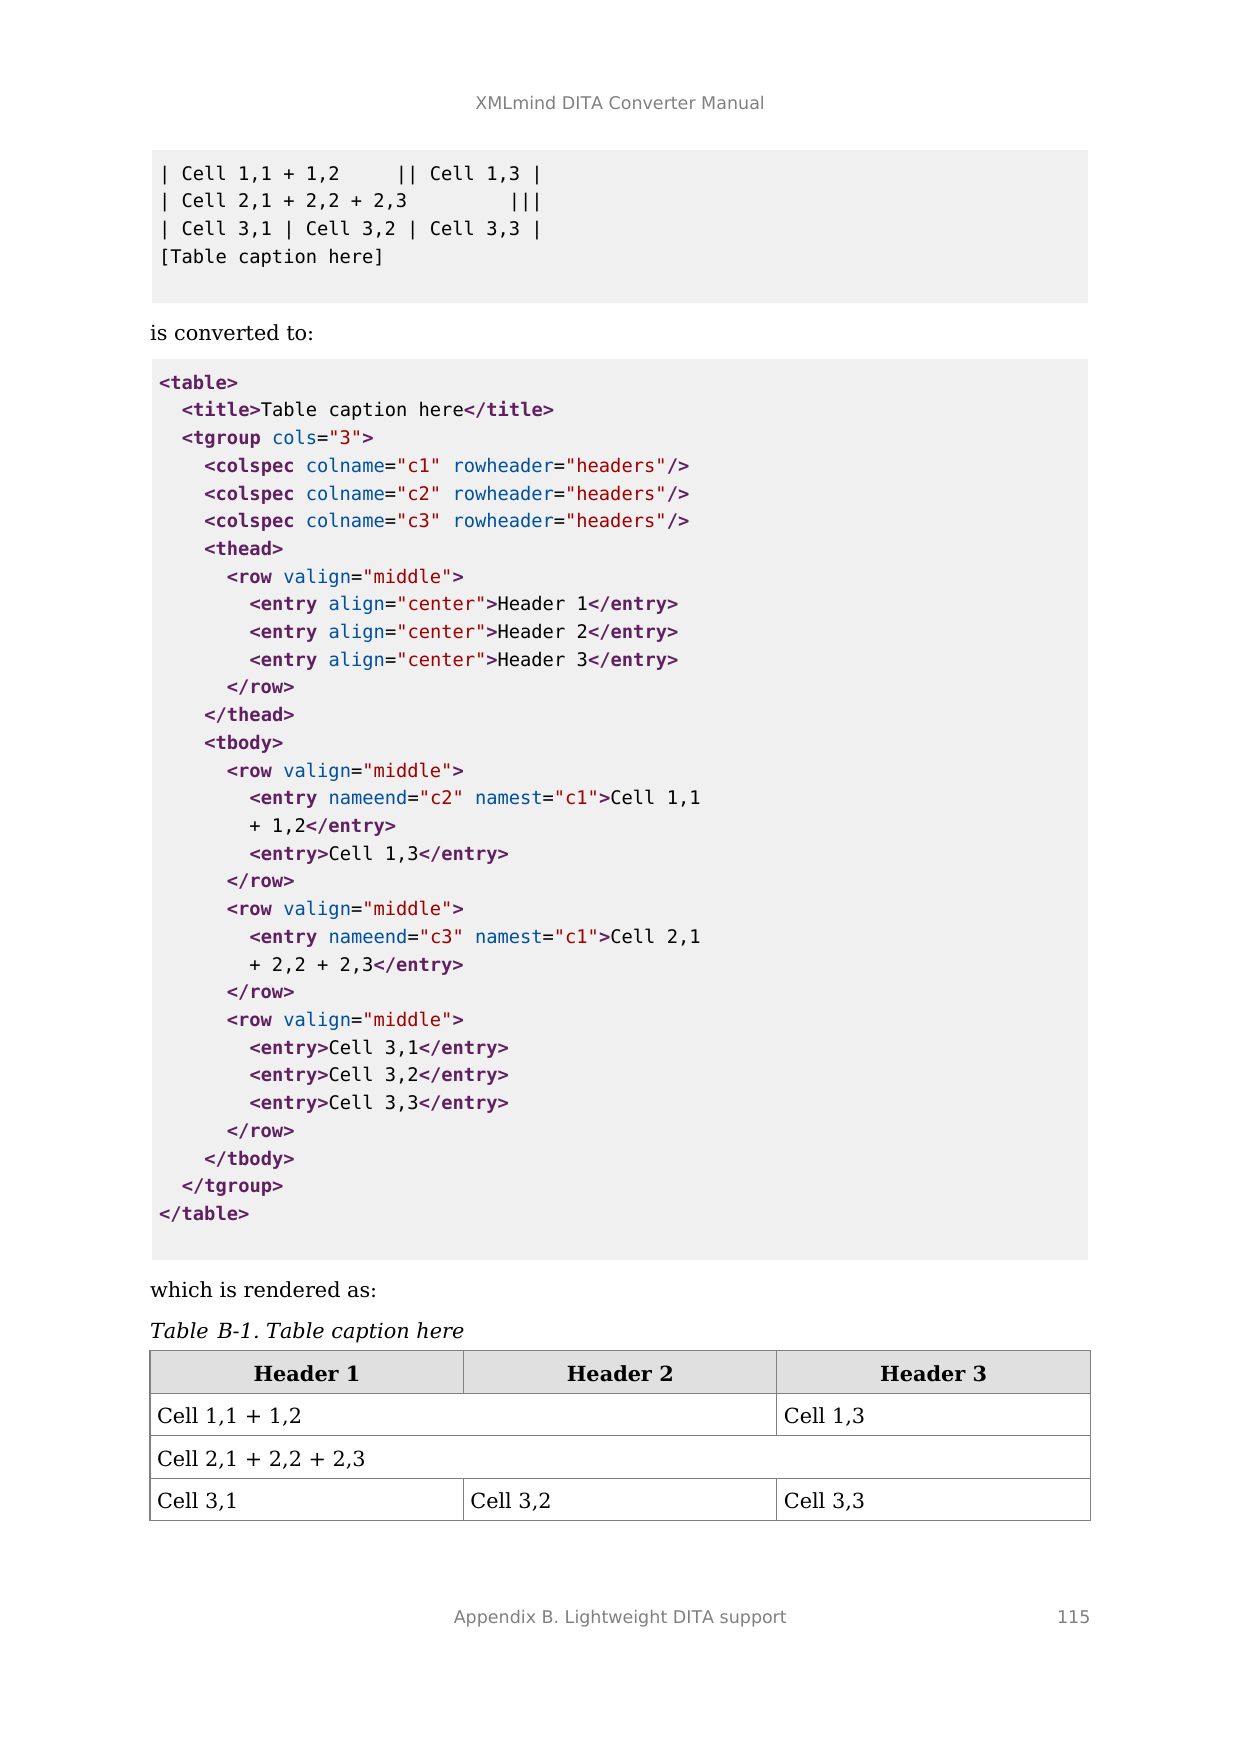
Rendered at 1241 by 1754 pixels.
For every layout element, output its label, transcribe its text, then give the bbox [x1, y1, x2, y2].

table_header Header 1 [151, 1351, 463, 1393]
table_cell Cell 3,1 [151, 1479, 463, 1520]
table_header Header 2 [464, 1351, 776, 1393]
text <table> <title>Table caption here</title> <tgroup cols="3"> <colspec colname="c1" rowheader="headers"/> <colspec colname="c2" rowheader="headers"/> <colspec colname="c3" rowheader="headers"/> <thead> <row valign="middle"> <entry align="center">Header 1</entry> <entry align="center">Header 2</entry> <entry align="center">Header 3</entry> </row> </thead> <tbody> <row valign="middle"> <entry nameend="c2" namest="c1">Cell 1,1 + 1,2</entry> <entry>Cell 1,3</entry> </row> <row valign="middle"> <entry nameend="c3" namest="c1">Cell 2,1 + 2,2 + 2,3</entry> </row> <row valign="middle"> <entry>Cell 3,1</entry> <entry>Cell 3,2</entry> <entry>Cell 3,3</entry> </row> </tbody> </tgroup> </table> [152, 359, 1088, 1260]
table_cell Cell 1,1 + 1,2 [151, 1394, 776, 1435]
table_cell Cell 3,2 [464, 1479, 776, 1520]
table_cell Cell 3,3 [777, 1479, 1090, 1520]
text which is rendered as: [150, 1274, 1090, 1302]
text Table B-1. Table caption here [150, 1316, 1090, 1343]
table_header Header 3 [777, 1351, 1090, 1393]
text is converted to: [150, 317, 1090, 345]
text | Cell 1,1 + 1,2 || Cell 1,3 | | Cell 2,1 + 2,2 + 2,3 ||| | Cell 3,1 | Cell 3,2 | Cell 3,3 | [Table caption here] [152, 150, 1088, 303]
table_cell Cell 1,3 [777, 1394, 1090, 1435]
table_cell Cell 2,1 + 2,2 + 2,3 [151, 1436, 1090, 1478]
